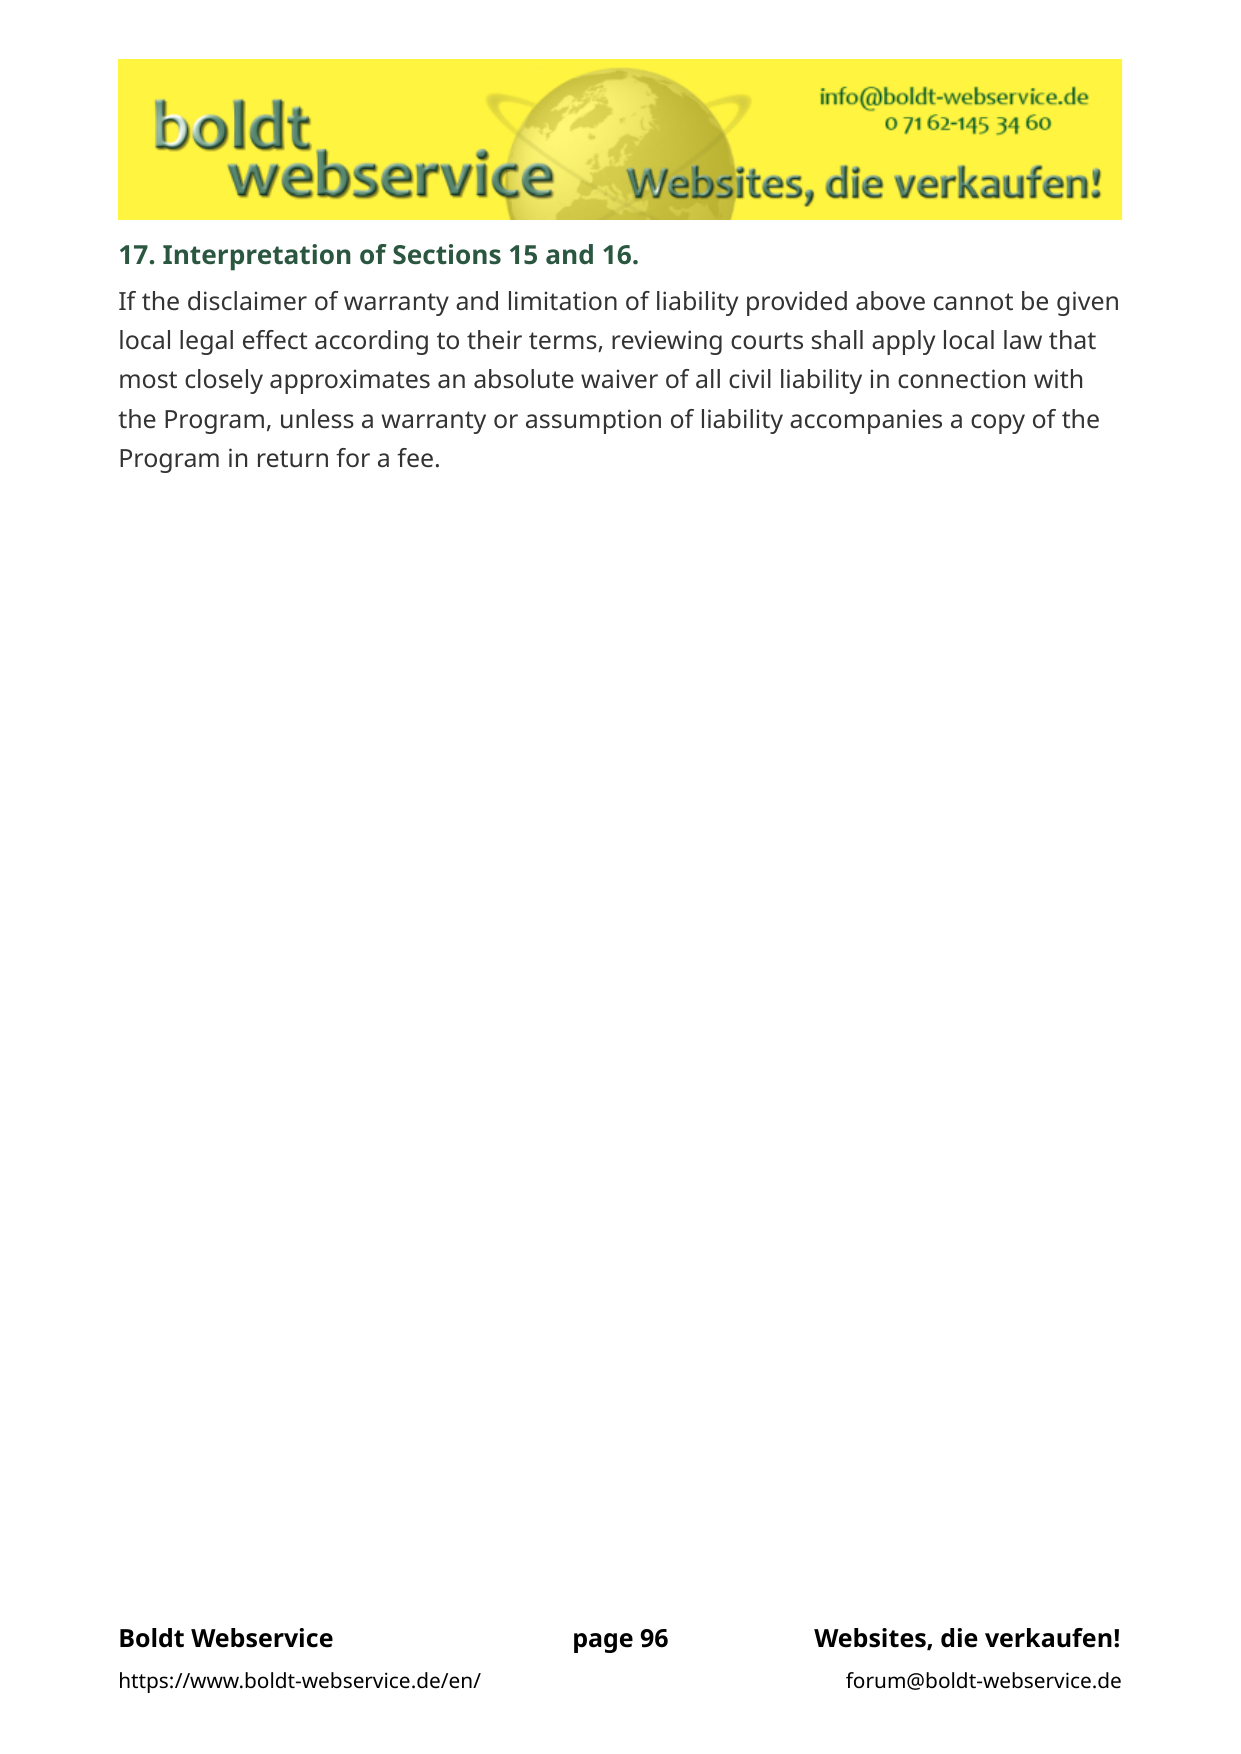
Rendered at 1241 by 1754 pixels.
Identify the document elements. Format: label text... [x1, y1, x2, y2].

text If the disclaimer of warranty and limitation of liability provided above cannot be given local legal effect according to their terms, reviewing courts shall apply local law that most closely approximates an absolute waiver of all civil liability in connection with the Program, unless a warranty or assumption of liability accompanies a copy of the Program in return for a fee. [118, 284, 1122, 474]
subtitle 17. Interpretation of Sections 15 and 16. [118, 236, 1122, 272]
picture [118, 59, 1123, 220]
